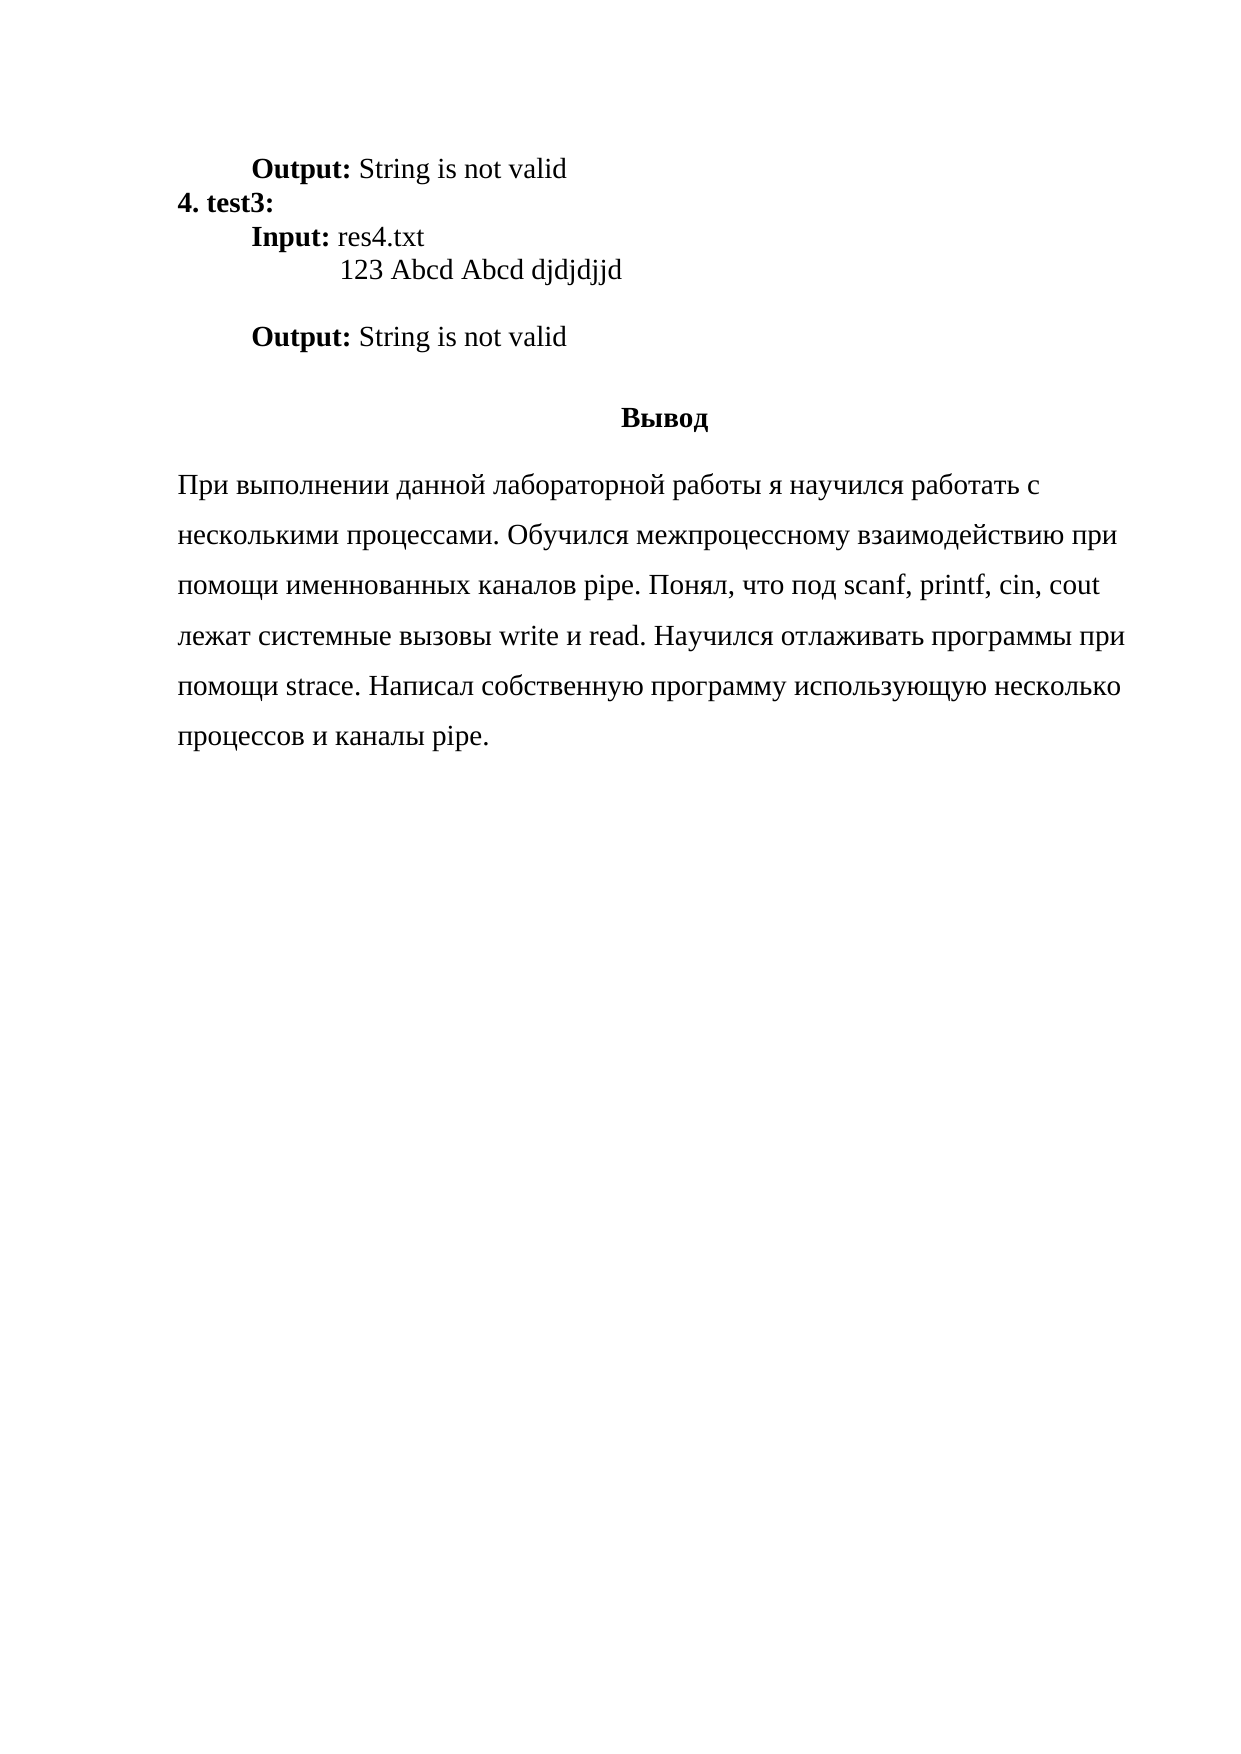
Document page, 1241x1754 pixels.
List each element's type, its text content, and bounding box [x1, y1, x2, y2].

text Вывод [177, 400, 1152, 433]
text Output: String is not valid [177, 319, 1152, 353]
text При выполнении данной лабораторной работы я научился работать с несколькими процессами. Обучился межпроцессному взаимодействию при помощи именнованных каналов pipe. Понял, что под scanf, printf, cin, cout лежат системные вызовы write и read. Научился отлаживать программы при помощи strace. Написал собственную программу использующую несколько процессов и каналы pipe. [177, 467, 1152, 752]
text Output: String is not valid [177, 152, 1152, 185]
text Input: res4.txt [177, 219, 1152, 252]
text 123 Abcd Abcd djdjdjjd [177, 252, 1152, 286]
text 4. test3: [177, 185, 1152, 219]
